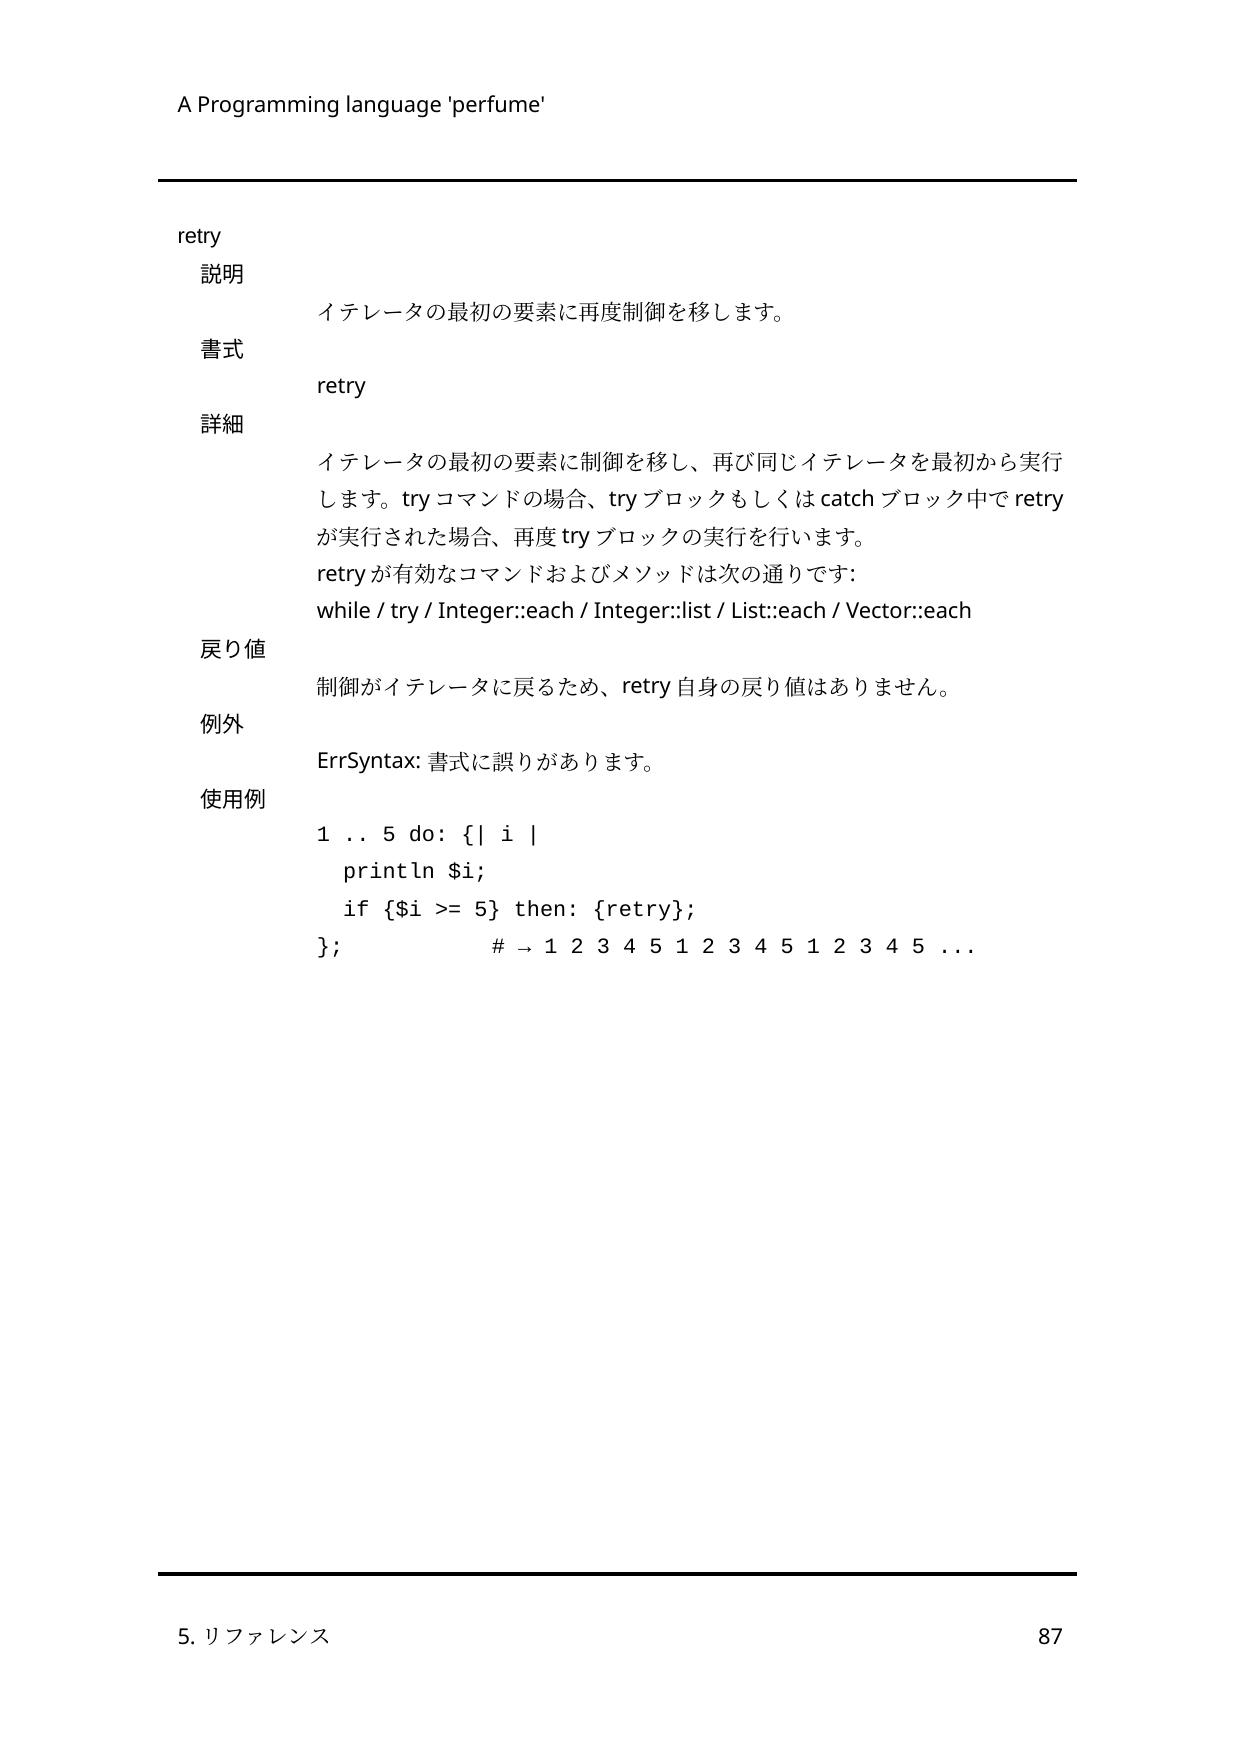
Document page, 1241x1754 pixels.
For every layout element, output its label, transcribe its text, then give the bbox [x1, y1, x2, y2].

table_cell 例外 [200, 704, 317, 779]
table_cell 書式 [200, 329, 317, 404]
table_header イテレータの最初の要素に再度制御を移します。 [317, 254, 1063, 329]
table_cell ErrSyntax: 書式に誤りがあります。 [317, 704, 1063, 779]
table_cell イテレータの最初の要素に制御を移し、再び同じイテレータを最初から実行します。tryコマンドの場合、tryブロックもしくはcatchブロック中でretryが実行された場合、再度tryブロックの実行を行います。 retryが有効なコマンドおよびメソッドは次の通りです: while / try / Integer::each / Integer::list / List::each / Vector::each [317, 404, 1063, 629]
table_cell 1 .. 5 do: {| i | println $i; if {$i >= 5} then: {retry}; }; # → 1 2 3 4 5 1 2 3 4 5 1 2 3 4 5 ... [317, 779, 1063, 967]
table_cell 戻り値 [200, 629, 317, 704]
subtitle retry [177, 217, 1063, 254]
table_header 説明 [200, 254, 317, 329]
table_cell 制御がイテレータに戻るため、retry自身の戻り値はありません。 [317, 629, 1063, 704]
table_cell retry [317, 329, 1063, 404]
table_cell 詳細 [200, 404, 317, 629]
table_cell 使用例 [200, 779, 317, 967]
